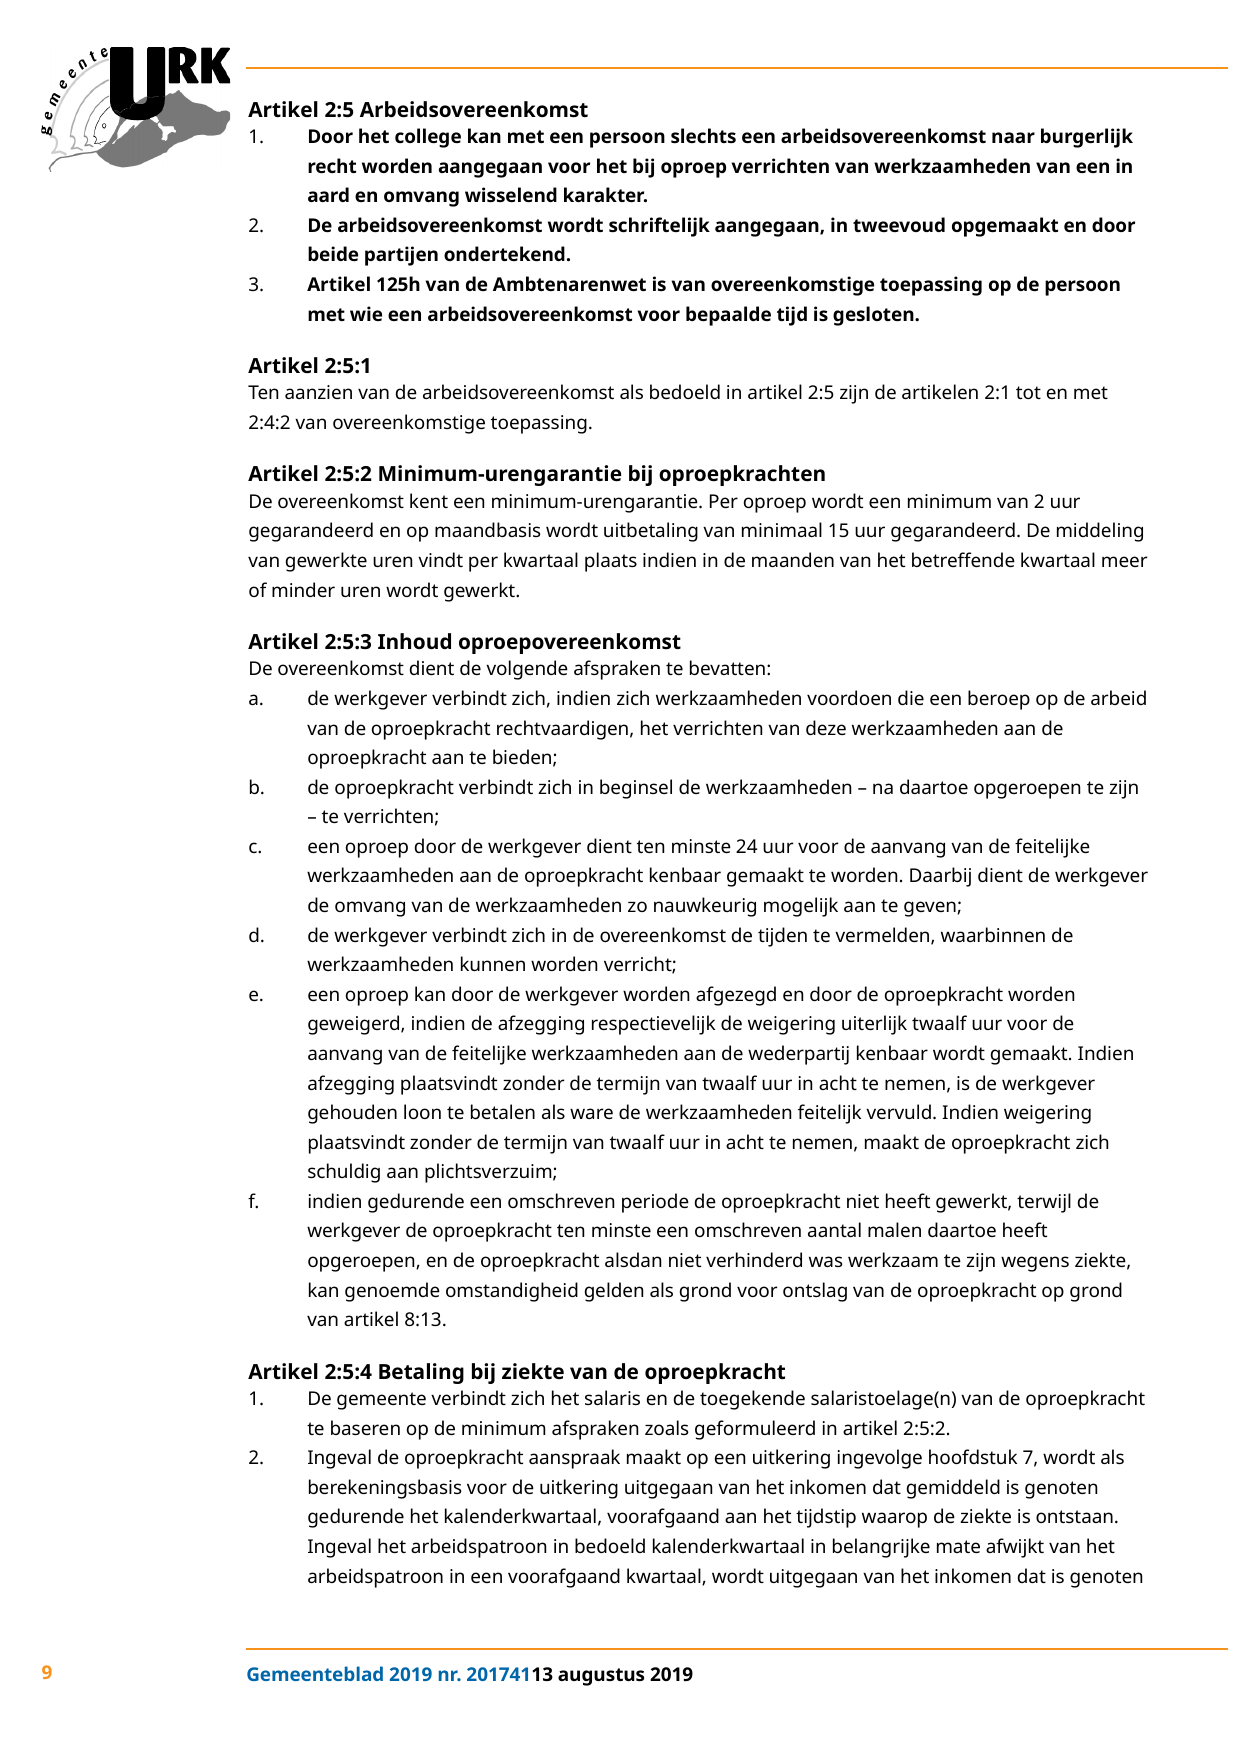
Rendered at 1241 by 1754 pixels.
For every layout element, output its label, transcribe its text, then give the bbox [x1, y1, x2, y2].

text Artikel 2:5 Arbeidsovereenkomst [248, 95, 1152, 123]
list Ingeval de oproepkracht aanspraak maakt op een uitkering ingevolge hoofdstuk 7, wordt als berekeningsbasis voor de uitkering uitgegaan van het inkomen dat gemiddeld is genoten gedurende het kalenderkwartaal, voorafgaand aan het tijdstip waarop de ziekte is ontstaan. [248, 1444, 1152, 1529]
list de oproepkracht verbindt zich in beginsel de werkzaamheden – na daartoe opgeroepen te zijn – te verrichten; [248, 774, 1152, 829]
list De arbeidsovereenkomst wordt schriftelijk aangegaan, in tweevoud opgemaakt en door beide partijen ondertekend. [248, 212, 1152, 267]
list een oproep door de werkgever dient ten minste 24 uur voor de aanvang van de feitelijke werkzaamheden aan de oproepkracht kenbaar gemaakt te worden. Daarbij dient de werkgever de omvang van de werkzaamheden zo nauwkeurig mogelijk aan te geven; [248, 833, 1152, 918]
text Artikel 2:5:1 [248, 351, 1152, 379]
list een oproep kan door de werkgever worden afgezegd en door de oproepkracht worden geweigerd, indien de afzegging respectievelijk de weigering uiterlijk twaalf uur voor de aanvang van de feitelijke werkzaamheden aan de wederpartij kenbaar wordt gemaakt. Indien afzegging plaatsvindt zonder de termijn van twaalf uur in acht te nemen, is de werkgever gehouden loon te betalen als ware de werkzaamheden feitelijk vervuld. Indien weigering plaatsvindt zonder de termijn van twaalf uur in acht te nemen, maakt de oproepkracht zich schuldig aan plichtsverzuim; [248, 981, 1152, 1184]
picture [41, 47, 231, 172]
list Ingeval het arbeidspatroon in bedoeld kalenderkwartaal in belangrijke mate afwijkt van het arbeidspatroon in een voorafgaand kwartaal, wordt uitgegaan van het inkomen dat is genoten [248, 1533, 1152, 1588]
list Artikel 125h van de Ambtenarenwet is van overeenkomstige toepassing op de persoon met wie een arbeidsovereenkomst voor bepaalde tijd is gesloten. [248, 271, 1152, 326]
list de werkgever verbindt zich, indien zich werkzaamheden voordoen die een beroep op de arbeid van de oproepkracht rechtvaardigen, het verrichten van deze werkzaamheden aan de oproepkracht aan te bieden; [248, 685, 1152, 770]
text Artikel 2:5:2 Minimum-urengarantie bij oproepkrachten [248, 459, 1152, 488]
list indien gedurende een omschreven periode de oproepkracht niet heeft gewerkt, terwijl de werkgever de oproepkracht ten minste een omschreven aantal malen daartoe heeft opgeroepen, en de oproepkracht alsdan niet verhinderd was werkzaam te zijn wegens ziekte, kan genoemde omstandigheid gelden als grond voor ontslag van de oproepkracht op grond van artikel 8:13. [248, 1188, 1152, 1332]
list Door het college kan met een persoon slechts een arbeidsovereenkomst naar burgerlijk recht worden aangegaan voor het bij oproep verrichten van werkzaamheden van een in aard en omvang wisselend karakter. [248, 123, 1152, 208]
list de werkgever verbindt zich in de overeenkomst de tijden te vermelden, waarbinnen de werkzaamheden kunnen worden verricht; [248, 922, 1152, 977]
text De overeenkomst dient de volgende afspraken te bevatten: [248, 656, 1152, 681]
text Artikel 2:5:4 Betaling bij ziekte van de oproepkracht [248, 1357, 1152, 1385]
text De overeenkomst kent een minimum-urengarantie. Per oproep wordt een minimum van 2 uur gegarandeerd en op maandbasis wordt uitbetaling van minimaal 15 uur gegarandeerd. De middeling van gewerkte uren vindt per kwartaal plaats indien in de maanden van het betreffende kwartaal meer of minder uren wordt gewerkt. [248, 488, 1152, 602]
text Artikel 2:5:3 Inhoud oproepovereenkomst [248, 627, 1152, 656]
text Ten aanzien van de arbeidsovereenkomst als bedoeld in artikel 2:5 zijn de artikelen 2:1 tot en met 2:4:2 van overeenkomstige toepassing. [248, 379, 1152, 435]
list De gemeente verbindt zich het salaris en de toegekende salaristoelage(n) van de oproepkracht te baseren op de minimum afspraken zoals geformuleerd in artikel 2:5:2. [248, 1385, 1152, 1441]
